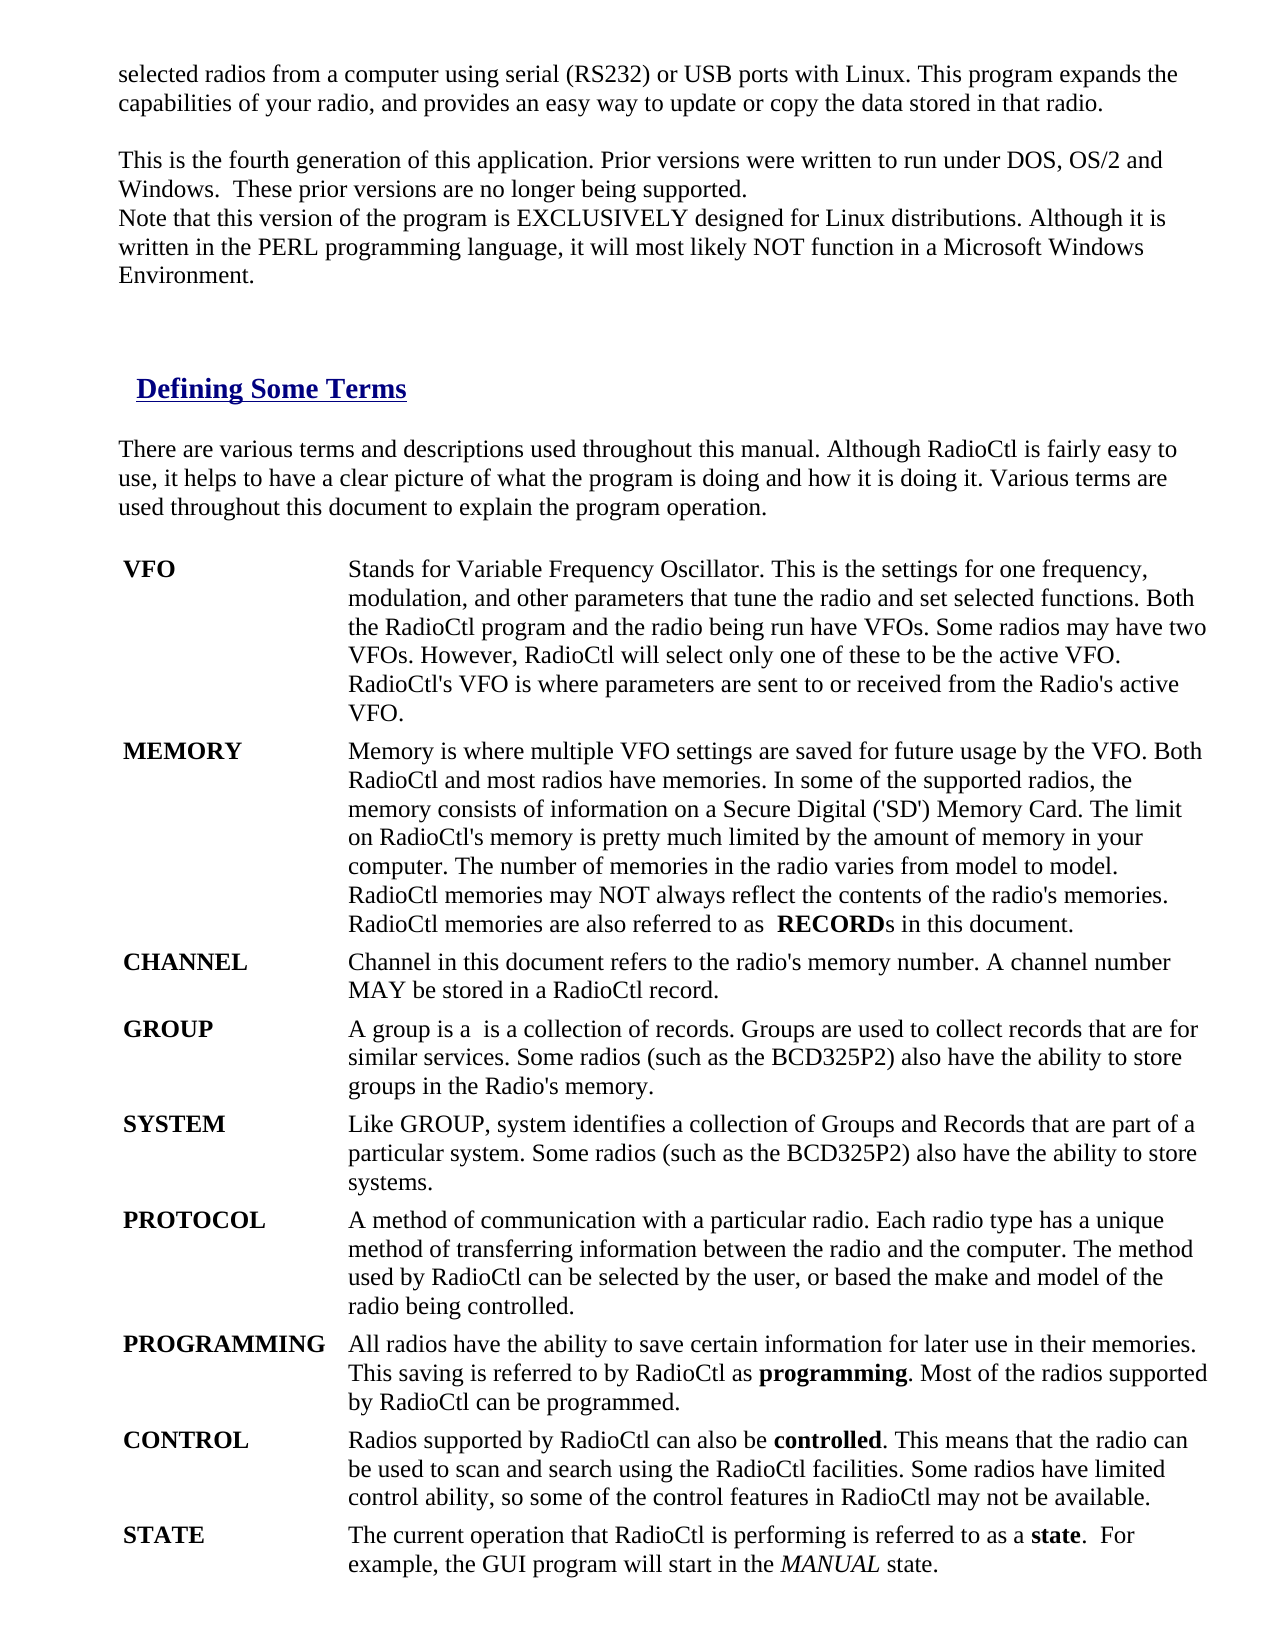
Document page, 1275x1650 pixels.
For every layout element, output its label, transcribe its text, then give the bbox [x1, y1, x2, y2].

subtitle Defining Some Terms [136, 372, 1216, 405]
table_cell A group is a is a collection of records. Groups are used to collect records that are for similar services. Some radios (such as the BCD325P2) also have the ability to store groups in the Radio's memory. [343, 1009, 1217, 1104]
table_header VFO [118, 550, 343, 731]
table_cell CONTROL [118, 1420, 343, 1516]
text selected radios from a computer using serial (RS232) or USB ports with Linux. This program expands the capabilities of your radio, and provides an easy way to update or copy the data stored in that radio. [118, 59, 1216, 117]
table_header Stands for Variable Frequency Oscillator. This is the settings for one frequency, modulation, and other parameters that tune the radio and set selected functions. Both the RadioCtl program and the radio being run have VFOs. Some radios may have two VFOs. However, RadioCtl will select only one of these to be the active VFO. RadioCtl's VFO is where parameters are sent to or received from the Radio's active VFO. [343, 550, 1217, 731]
table_cell STATE [118, 1516, 343, 1583]
table_cell CHANNEL [118, 942, 343, 1009]
table_cell PROGRAMMING [118, 1325, 343, 1420]
table_cell SYSTEM [118, 1105, 343, 1200]
table_cell Channel in this document refers to the radio's memory number. A channel number MAY be stored in a RadioCtl record. [343, 942, 1217, 1009]
table_cell PROTOCOL [118, 1200, 343, 1324]
table_cell Like GROUP, system identifies a collection of Groups and Records that are part of a particular system. Some radios (such as the BCD325P2) also have the ability to store systems. [343, 1105, 1217, 1200]
table_cell Memory is where multiple VFO settings are saved for future usage by the VFO. Both RadioCtl and most radios have memories. In some of the supported radios, the memory consists of information on a Secure Digital ('SD') Memory Card. The limit on RadioCtl's memory is pretty much limited by the amount of memory in your computer. The number of memories in the radio varies from model to model. RadioCtl memories may NOT always reflect the contents of the radio's memories. RadioCtl memories are also referred to as RECORDs in this document. [343, 731, 1217, 942]
text This is the fourth generation of this application. Prior versions were written to run under DOS, OS/2 and Windows. These prior versions are no longer being supported. [118, 145, 1216, 203]
table_cell The current operation that RadioCtl is performing is referred to as a state. For example, the GUI program will start in the MANUAL state. [343, 1516, 1217, 1583]
table_cell All radios have the ability to save certain information for later use in their memories. This saving is referred to by RadioCtl as programming. Most of the radios supported by RadioCtl can be programmed. [343, 1325, 1217, 1420]
text There are various terms and descriptions used throughout this manual. Although RadioCtl is fairly easy to use, it helps to have a clear picture of what the program is doing and how it is doing it. Various terms are used throughout this document to explain the program operation. [118, 434, 1216, 521]
text Note that this version of the program is EXCLUSIVELY designed for Linux distributions. Although it is written in the PERL programming language, it will most likely NOT function in a Microsoft Windows Environment. [118, 203, 1216, 289]
table_cell MEMORY [118, 731, 343, 942]
table_cell GROUP [118, 1009, 343, 1104]
table_cell A method of communication with a particular radio. Each radio type has a unique method of transferring information between the radio and the computer. The method used by RadioCtl can be selected by the user, or based the make and model of the radio being controlled. [343, 1200, 1217, 1324]
table_cell Radios supported by RadioCtl can also be controlled. This means that the radio can be used to scan and search using the RadioCtl facilities. Some radios have limited control ability, so some of the control features in RadioCtl may not be available. [343, 1420, 1217, 1516]
